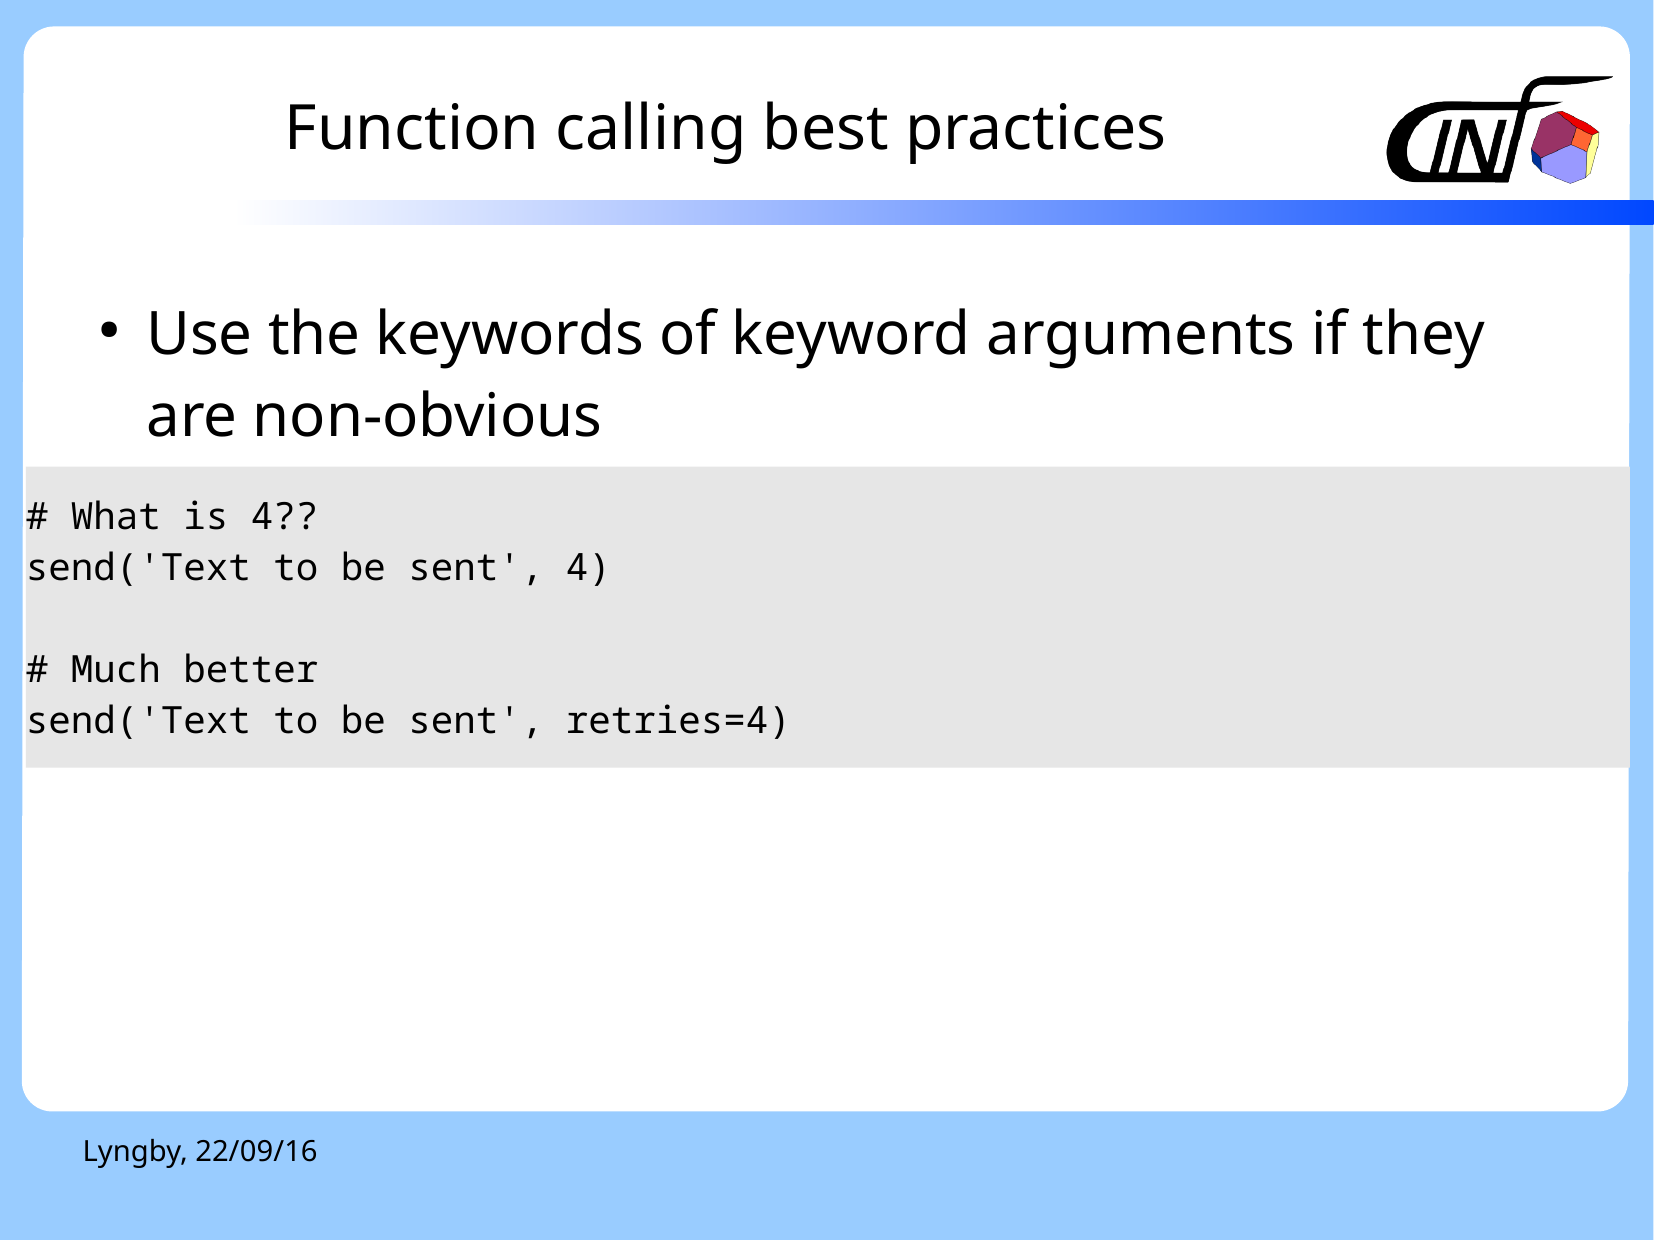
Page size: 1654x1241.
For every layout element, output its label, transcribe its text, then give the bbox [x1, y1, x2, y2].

text_box # What is 4?? send('Text to be sent', 4) # Much better send('Text to be sent', retries=4) [25, 466, 1630, 768]
picture [1386, 76, 1613, 184]
title Function calling best practices [82, 49, 1371, 201]
list Use the keywords of keyword arguments if they are non-obvious [82, 290, 1571, 455]
